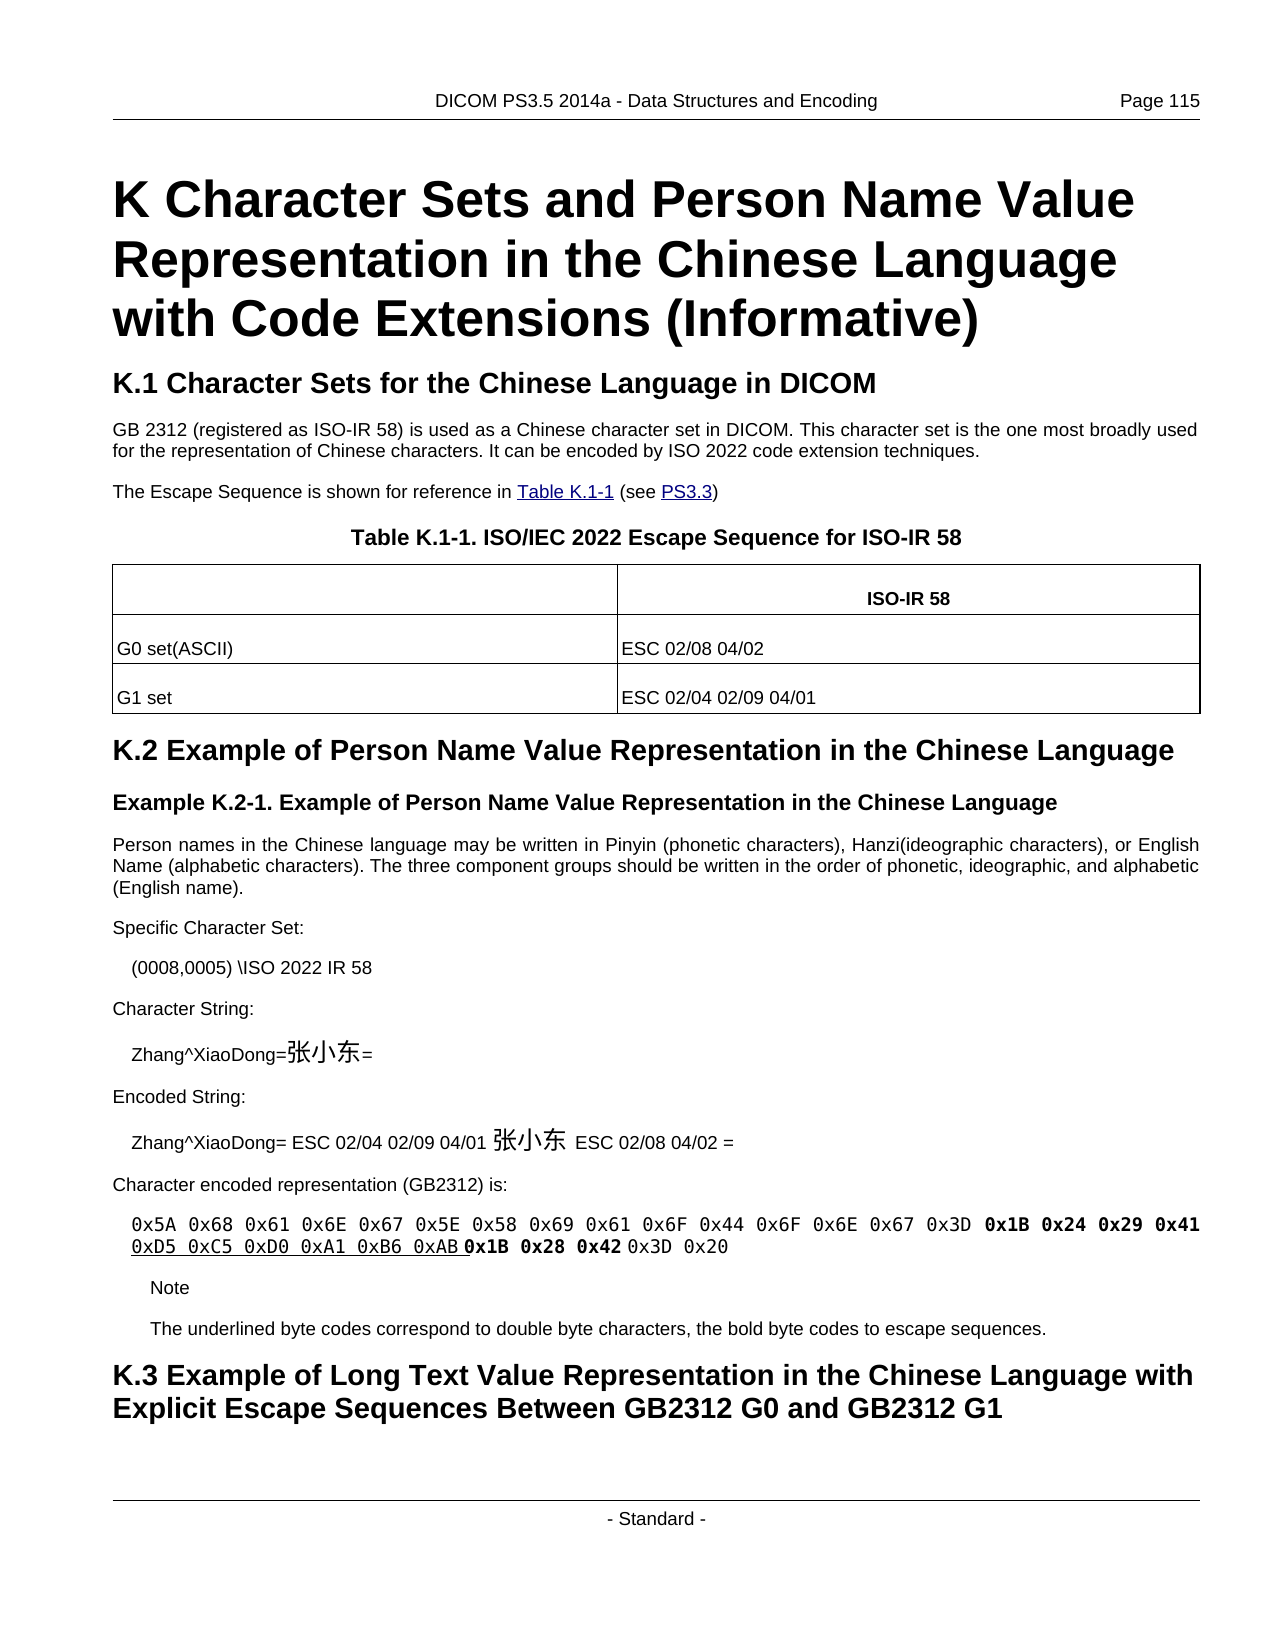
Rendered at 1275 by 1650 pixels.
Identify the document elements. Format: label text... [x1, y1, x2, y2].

text Example K.2-1. Example of Person Name Value Representation in the Chinese Language [112, 789, 1200, 814]
text K.3 Example of Long Text Value Representation in the Chinese Language with Explicit Escape Sequences Between GB2312 G0 and GB2312 G1 [112, 1358, 1200, 1425]
text Person names in the Chinese language may be written in Pinyin (phonetic characters), Hanzi(ideographic characters), or English Name (alphabetic characters). The three component groups should be written in the order of phonetic, ideographic, and alphabetic (English name). [112, 833, 1200, 898]
text The Escape Sequence is shown for reference in Table K.1-1 (see PS3.3) [112, 480, 1200, 502]
text Character encoded representation (GB2312) is: [112, 1174, 1200, 1195]
text K.2 Example of Person Name Value Representation in the Chinese Language [112, 733, 1200, 766]
text Encoded String: [112, 1086, 1200, 1107]
table_header [113, 565, 617, 613]
text Table K.1-1. ISO/IEC 2022 Escape Sequence for ISO-IR 58 [112, 524, 1200, 550]
table_cell ESC 02/08 04/02 [618, 615, 1199, 663]
text Character String: [112, 997, 1200, 1019]
table_cell G1 set [113, 664, 617, 713]
text Zhang^XiaoDong=张小东= [131, 1038, 1200, 1067]
text 0x5A 0x68 0x61 0x6E 0x67 0x5E 0x58 0x69 0x61 0x6F 0x44 0x6F 0x6E 0x67 0x3D 0x1B 0x24 0x29 0x41 0xD5 0xC5 0xD0 0xA1 0xB6 0xAB 0x1B 0x28 0x42 0x3D 0x20 [131, 1214, 1200, 1258]
text Zhang^XiaoDong= ESC 02/04 02/09 04/01 张小东 ESC 02/08 04/02 = [131, 1126, 1200, 1155]
text (0008,0005) \ISO 2022 IR 58 [131, 957, 1200, 979]
table_cell G0 set(ASCII) [113, 615, 617, 663]
text GB 2312 (registered as ISO-IR 58) is used as a Chinese character set in DICOM. This character set is the one most broadly used for the representation of Chinese characters. It can be encoded by ISO 2022 code extension techniques. [112, 418, 1200, 462]
table_header ISO-IR 58 [618, 565, 1199, 613]
text K Character Sets and Person Name Value Representation in the Chinese Language with Code Extensions (Informative) [112, 169, 1200, 347]
text K.1 Character Sets for the Chinese Language in DICOM [112, 366, 1200, 400]
text Specific Character Set: [112, 917, 1200, 938]
text Note [150, 1277, 1162, 1299]
text The underlined byte codes correspond to double byte characters, the bold byte codes to escape sequences. [150, 1317, 1162, 1339]
table_cell ESC 02/04 02/09 04/01 [618, 664, 1199, 713]
